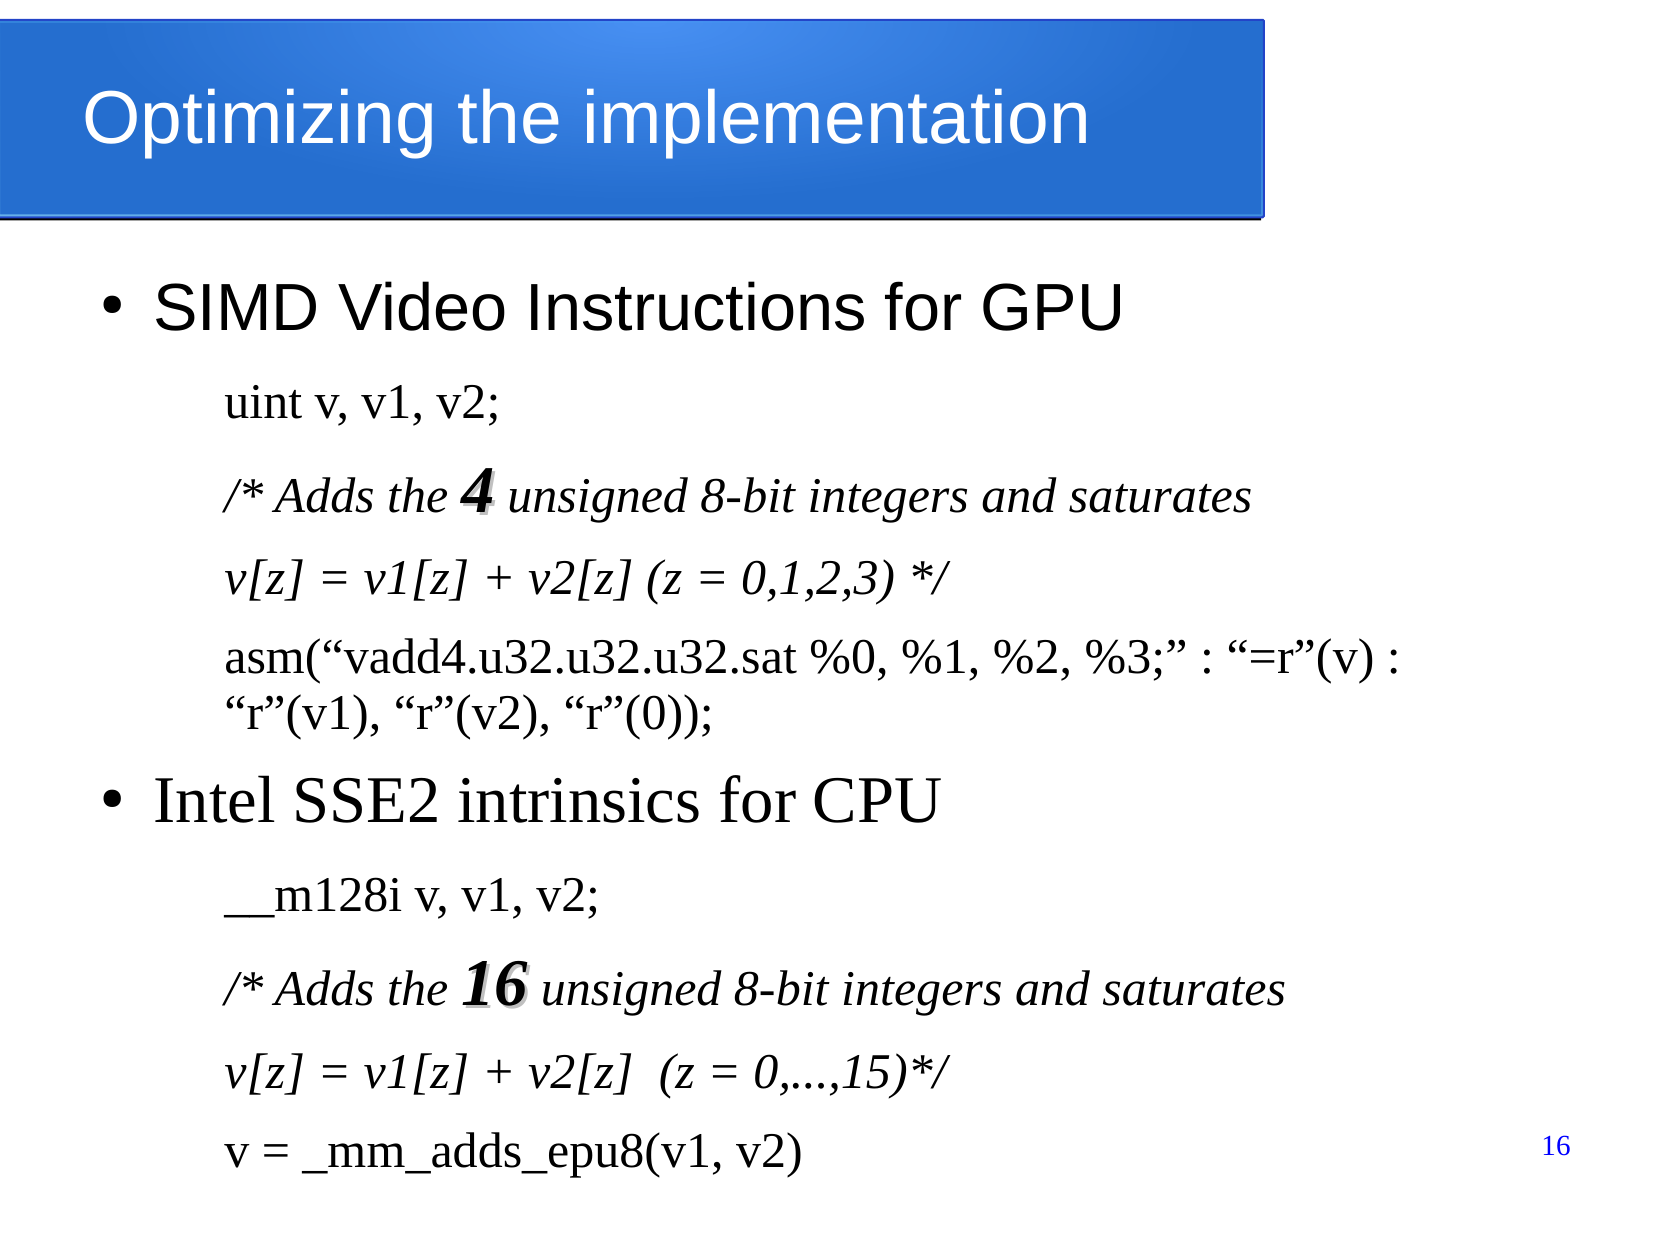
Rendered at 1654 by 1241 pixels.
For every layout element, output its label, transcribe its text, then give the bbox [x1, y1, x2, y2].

title Optimizing the implementation [82, 25, 1250, 211]
list SIMD Video Instructions for GPU uint v, v1, v2; /* Adds the 4 unsigned 8-bit integers and saturates v[z] = v1[z] + v2[z] (z = 0,1,2,3) */ asm(“vadd4.u32.u32.u32.sat %0, %1, %2, %3;” : “=r”(v) : “r”(v1), “r”(v2), “r”(0)); Intel SSE2 intrinsics for CPU __m128i v, v1, v2; /* Adds the 16 unsigned 8-bit integers and saturates v[z] = v1[z] + v2[z] (z = 0,...,15)*/ v = _mm_adds_epu8(v1, v2) [82, 269, 1538, 1201]
